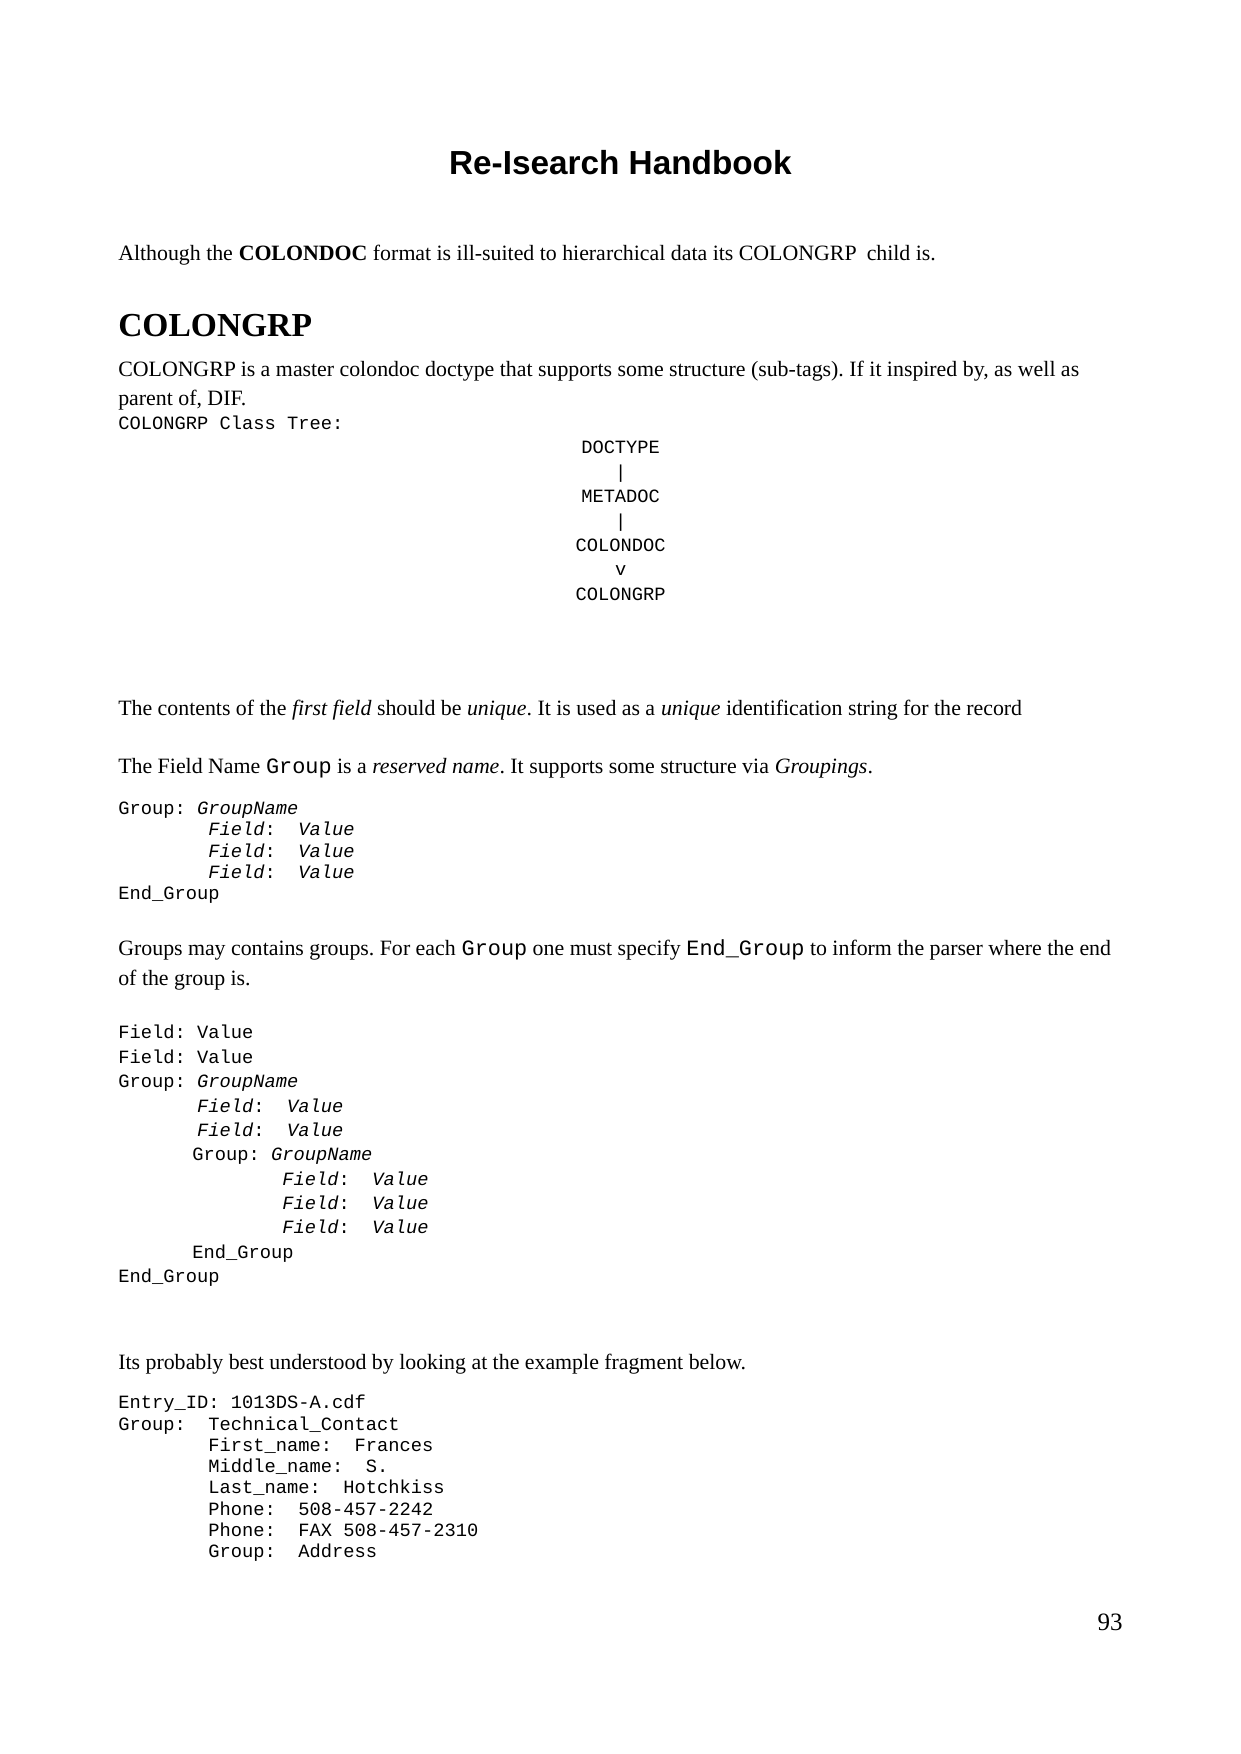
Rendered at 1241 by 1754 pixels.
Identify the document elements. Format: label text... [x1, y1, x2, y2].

text METADOC [118, 487, 1122, 508]
text COLONDOC [118, 536, 1122, 557]
text First_name: Frances [118, 1436, 1122, 1457]
text Group: Address [118, 1542, 1122, 1563]
text Field: Value [118, 1121, 1122, 1142]
text Entry_ID: 1013DS-A.cdf [118, 1393, 1122, 1414]
text Group: GroupName [118, 1072, 1122, 1093]
text | [118, 463, 1122, 484]
text Field: Value [118, 1096, 1122, 1118]
text Its probably best understood by looking at the example fragment below. [118, 1349, 1122, 1374]
text Field: Value [118, 863, 1122, 884]
text Group: GroupName [118, 799, 1122, 820]
text End_Group [118, 884, 1122, 905]
text The Field Name Group is a reserved name. It supports some structure via Groupings. [118, 753, 1122, 780]
text Phone: FAX 508-457-2310 [118, 1521, 1122, 1542]
text COLONGRP Class Tree: [118, 414, 1122, 435]
text COLONGRP is a master colondoc doctype that supports some structure (sub-tags). If it inspired by, as well as parent of, DIF. [118, 356, 1122, 410]
text v [118, 560, 1122, 581]
text End_Group [192, 1243, 1122, 1264]
text Although the COLONDOC format is ill-suited to hierarchical data its COLONGRP child is. [118, 240, 1122, 265]
text | [118, 511, 1122, 533]
text Field: Value [192, 1194, 1122, 1215]
text Phone: 508-457-2242 [118, 1499, 1122, 1521]
text Field: Value [118, 841, 1122, 863]
text COLONGRP [118, 584, 1122, 606]
text Field: Value [192, 1218, 1122, 1239]
text Groups may contains groups. For each Group one must specify End_Group to inform the parser where the end of the group is. [118, 934, 1122, 991]
text Field: Value [118, 1048, 1122, 1069]
text Field: Value [118, 820, 1122, 841]
text Group: GroupName [192, 1145, 1122, 1166]
text The contents of the first field should be unique. It is used as a unique identification string for the record [118, 695, 1122, 720]
subtitle COLONGRP [118, 305, 1122, 343]
text End_Group [118, 1267, 1122, 1288]
text Last_name: Hotchkiss [118, 1478, 1122, 1499]
text Group: Technical_Contact [118, 1414, 1122, 1436]
text Middle_name: S. [118, 1457, 1122, 1478]
text Field: Value [118, 1023, 1122, 1044]
text DOCTYPE [118, 438, 1122, 459]
text Field: Value [192, 1169, 1122, 1191]
